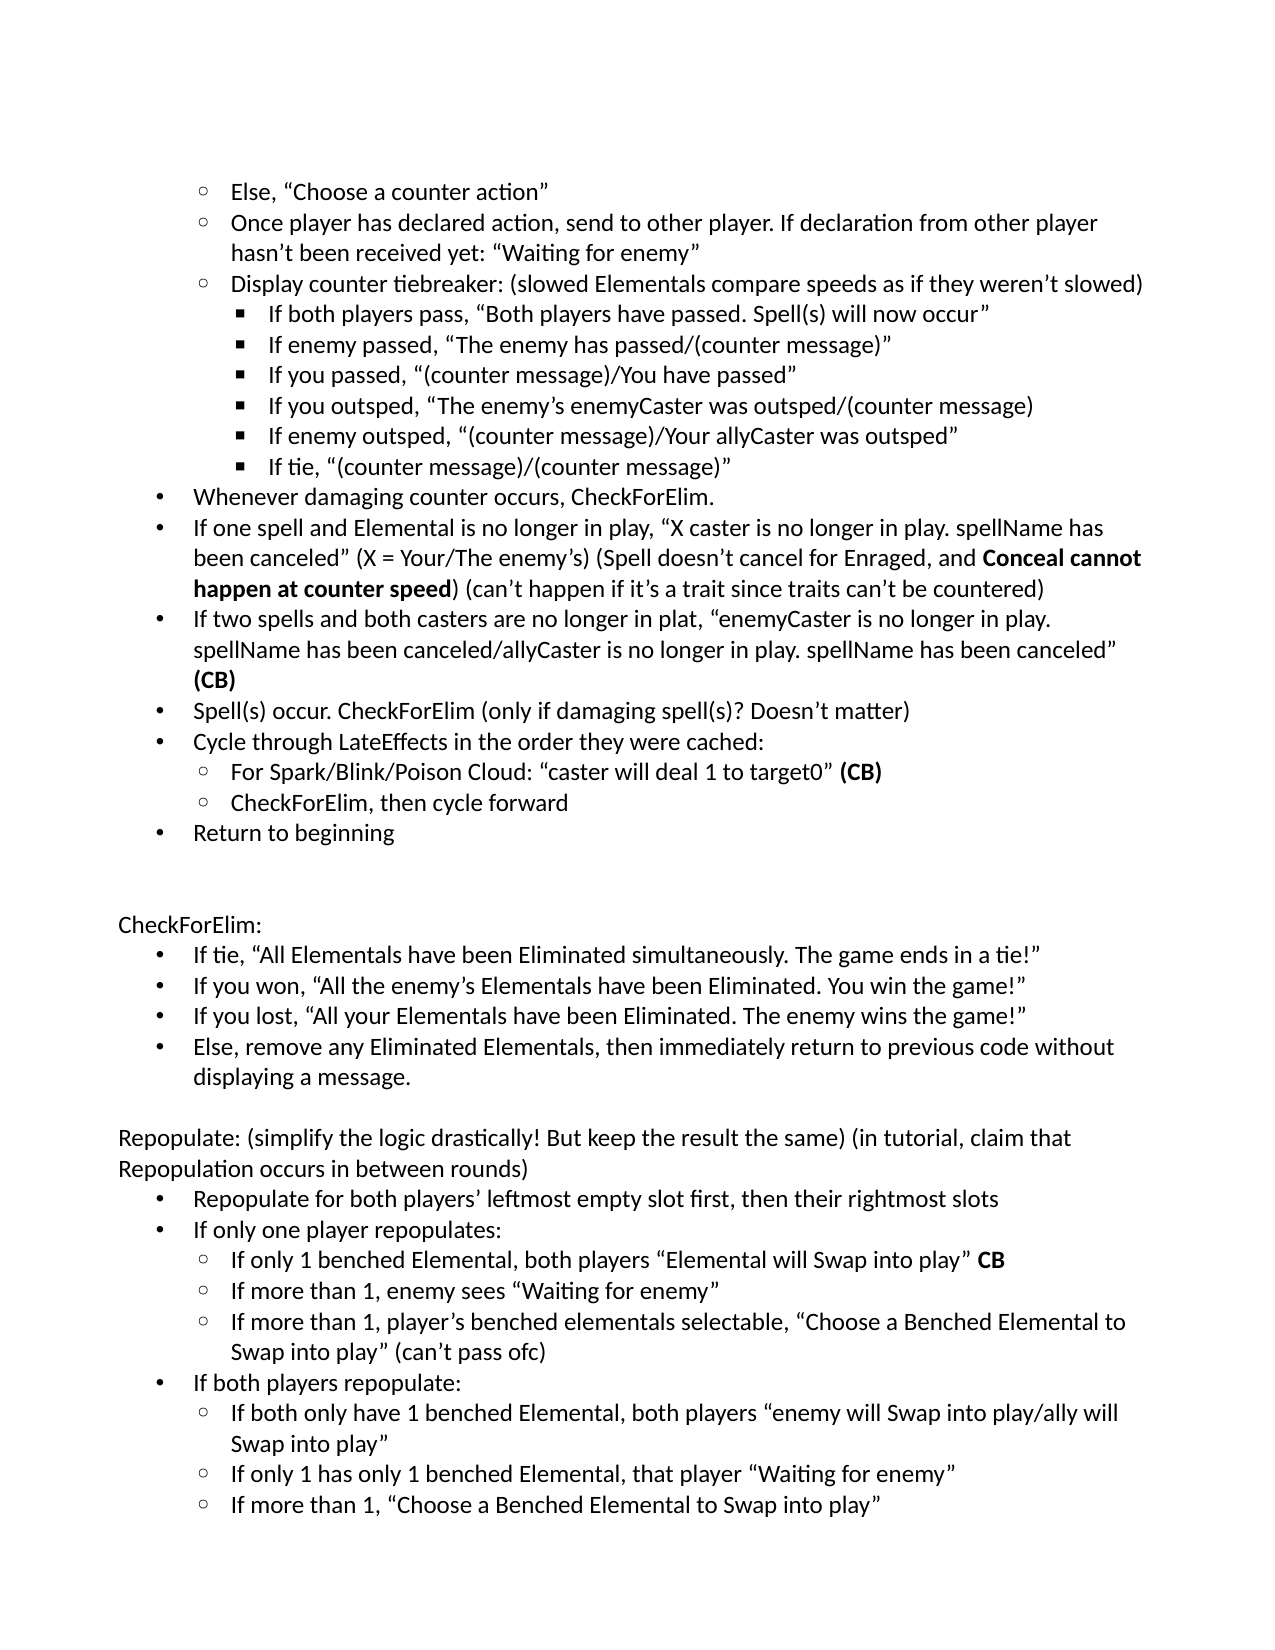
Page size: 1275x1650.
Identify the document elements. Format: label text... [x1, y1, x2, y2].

list If more than 1, enemy sees “Waiting for enemy” [193, 1275, 1157, 1306]
list Spell(s) occur. CheckForElim (only if damaging spell(s)? Doesn’t matter) [156, 695, 1157, 726]
list If one spell and Elemental is no longer in play, “X caster is no longer in play. spellName has been canceled” (X = Your/The enemy’s) (Spell doesn’t cancel for Enraged, and Conceal cannot happen at counter speed) (can’t happen if it’s a trait since traits can’t be countered) [156, 512, 1157, 604]
list If tie, “(counter message)/(counter message)” [231, 451, 1157, 482]
list Display counter tiebreaker: (slowed Elementals compare speeds as if they weren’t slowed) [193, 268, 1157, 298]
text Repopulate: (simplify the logic drastically! But keep the result the same) (in tutorial, claim that Repopulation occurs in between rounds) [118, 1122, 1157, 1183]
list If both only have 1 benched Elemental, both players “enemy will Swap into play/ally will Swap into play” [193, 1397, 1157, 1458]
list For Spark/Blink/Poison Cloud: “caster will deal 1 to target0” (CB) [193, 756, 1157, 787]
list If you outsped, “The enemy’s enemyCaster was outsped/(counter message) [231, 390, 1157, 421]
list Cycle through LateEffects in the order they were cached: [156, 726, 1157, 756]
list If enemy outsped, “(counter message)/Your allyCaster was outsped” [231, 421, 1157, 451]
list If you passed, “(counter message)/You have passed” [231, 359, 1157, 390]
list If only one player repopulates: [156, 1214, 1157, 1244]
list Else, “Choose a counter action” [193, 176, 1157, 207]
list If you won, “All the enemy’s Elementals have been Eliminated. You win the game!” [156, 970, 1157, 1000]
list If more than 1, “Choose a Benched Elemental to Swap into play” [193, 1489, 1157, 1519]
list Repopulate for both players’ leftmost empty slot first, then their rightmost slots [156, 1183, 1157, 1214]
list If tie, “All Elementals have been Eliminated simultaneously. The game ends in a tie!” [156, 939, 1157, 970]
list Return to beginning [156, 817, 1157, 848]
list CheckForElim, then cycle forward [193, 787, 1157, 817]
text CheckForElim: [118, 909, 1157, 939]
list If you lost, “All your Elementals have been Eliminated. The enemy wins the game!” [156, 1000, 1157, 1031]
list If enemy passed, “The enemy has passed/(counter message)” [231, 329, 1157, 359]
list If both players repopulate: [156, 1367, 1157, 1397]
list If two spells and both casters are no longer in plat, “enemyCaster is no longer in play. spellName has been canceled/allyCaster is no longer in play. spellName has been canceled” (CB) [156, 604, 1157, 695]
list Else, remove any Eliminated Elementals, then immediately return to previous code without displaying a message. [156, 1031, 1157, 1092]
list If more than 1, player’s benched elementals selectable, “Choose a Benched Elemental to Swap into play” (can’t pass ofc) [193, 1306, 1157, 1367]
list If only 1 benched Elemental, both players “Elemental will Swap into play” CB [193, 1244, 1157, 1275]
list Whenever damaging counter occurs, CheckForElim. [156, 482, 1157, 512]
list If only 1 has only 1 benched Elemental, that player “Waiting for enemy” [193, 1458, 1157, 1489]
list Once player has declared action, send to other player. If declaration from other player hasn’t been received yet: “Waiting for enemy” [193, 207, 1157, 268]
list If both players pass, “Both players have passed. Spell(s) will now occur” [231, 298, 1157, 329]
